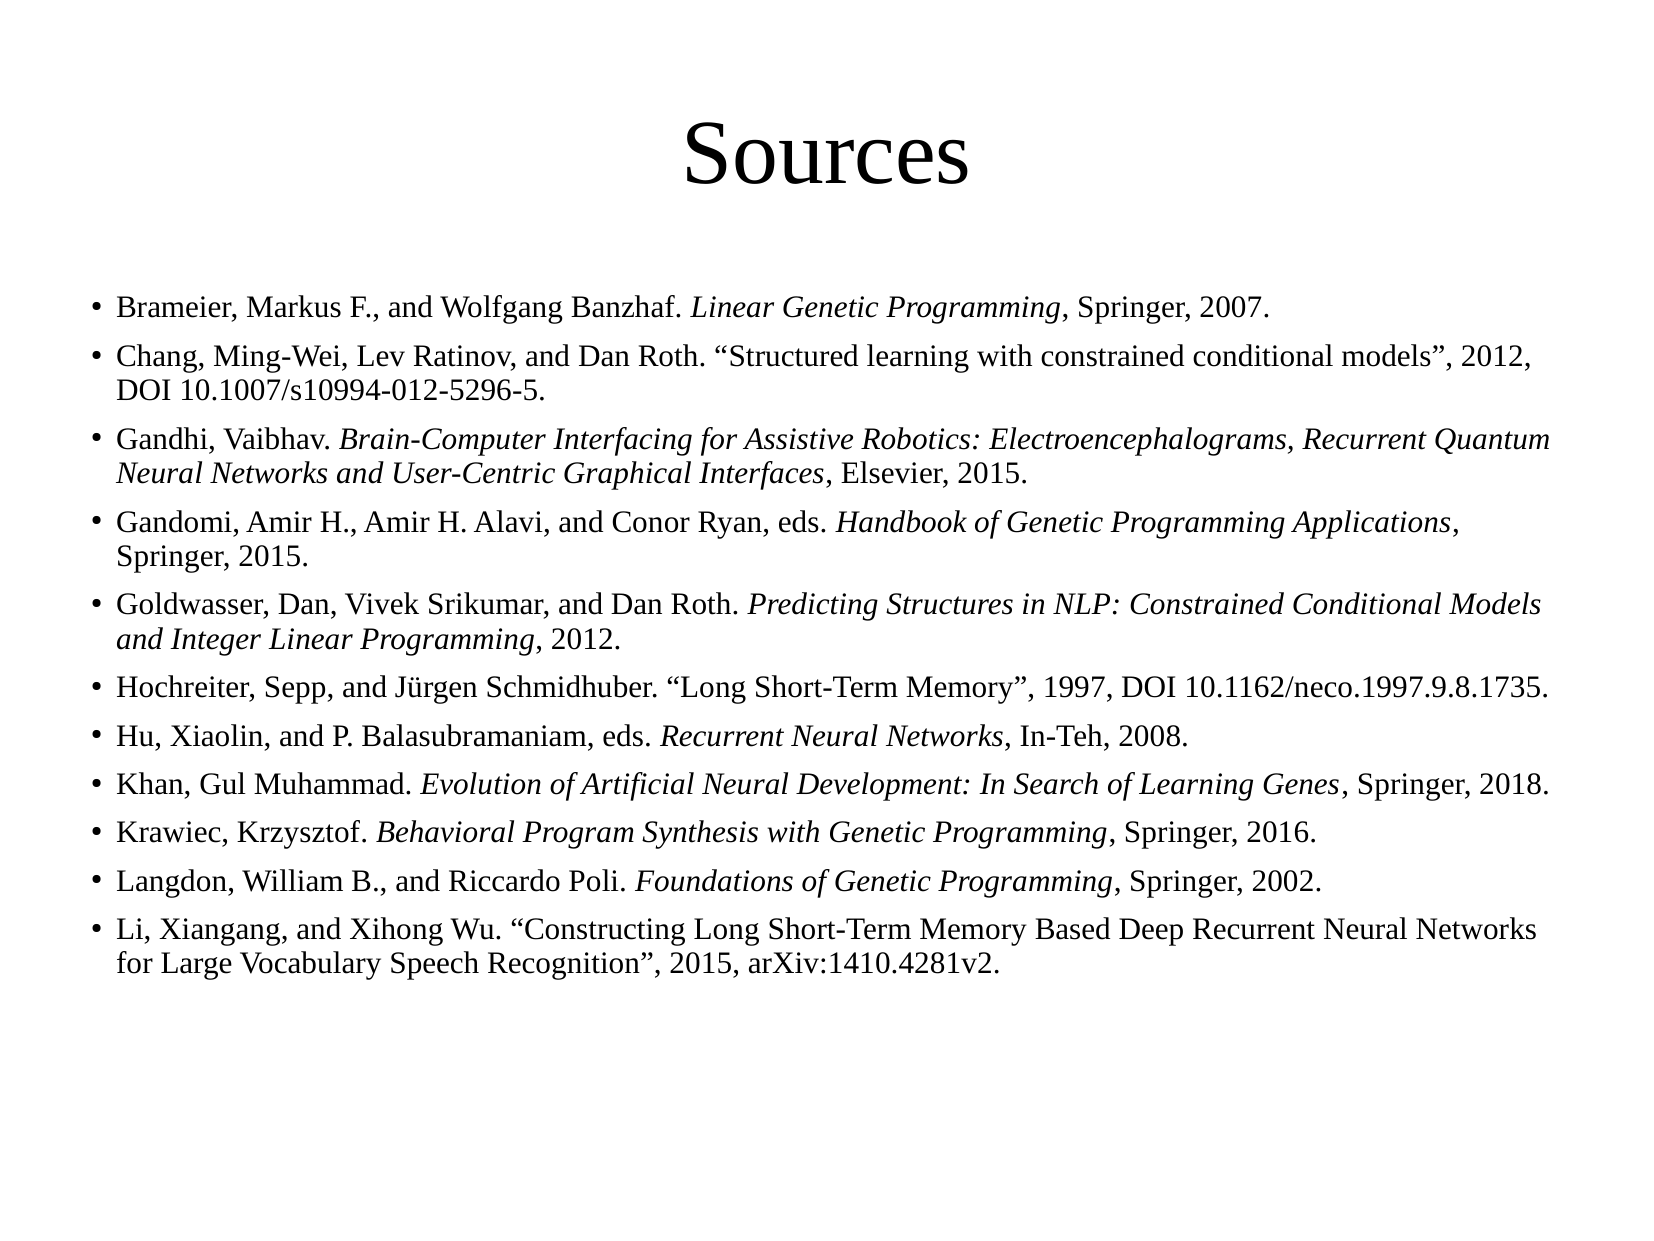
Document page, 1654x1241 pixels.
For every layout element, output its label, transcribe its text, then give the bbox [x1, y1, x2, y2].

list Brameier, Markus F., and Wolfgang Banzhaf. Linear Genetic Programming, Springer, 2007. Chang, Ming-Wei, Lev Ratinov, and Dan Roth. “Structured learning with constrained conditional models”, 2012, DOI 10.1007/s10994-012-5296-5. Gandhi, Vaibhav. Brain-Computer Interfacing for Assistive Robotics: Electroencephalograms, Recurrent Quantum Neural Networks and User-Centric Graphical Interfaces, Elsevier, 2015. Gandomi, Amir H., Amir H. Alavi, and Conor Ryan, eds. Handbook of Genetic Programming Applications, Springer, 2015. Goldwasser, Dan, Vivek Srikumar, and Dan Roth. Predicting Structures in NLP: Constrained Conditional Models and Integer Linear Programming, 2012. Hochreiter, Sepp, and Jürgen Schmidhuber. “Long Short-Term Memory”, 1997, DOI 10.1162/neco.1997.9.8.1735. Hu, Xiaolin, and P. Balasubramaniam, eds. Recurrent Neural Networks, In-Teh, 2008. Khan, Gul Muhammad. Evolution of Artificial Neural Development: In Search of Learning Genes, Springer, 2018. Krawiec, Krzysztof. Behavioral Program Synthesis with Genetic Programming, Springer, 2016. Langdon, William B., and Riccardo Poli. Foundations of Genetic Programming, Springer, 2002. Li, Xiangang, and Xihong Wu. “Constructing Long Short-Term Memory Based Deep Recurrent Neural Networks for Large Vocabulary Speech Recognition”, 2015, arXiv:1410.4281v2. [82, 290, 1571, 1010]
title Sources [82, 49, 1571, 257]
